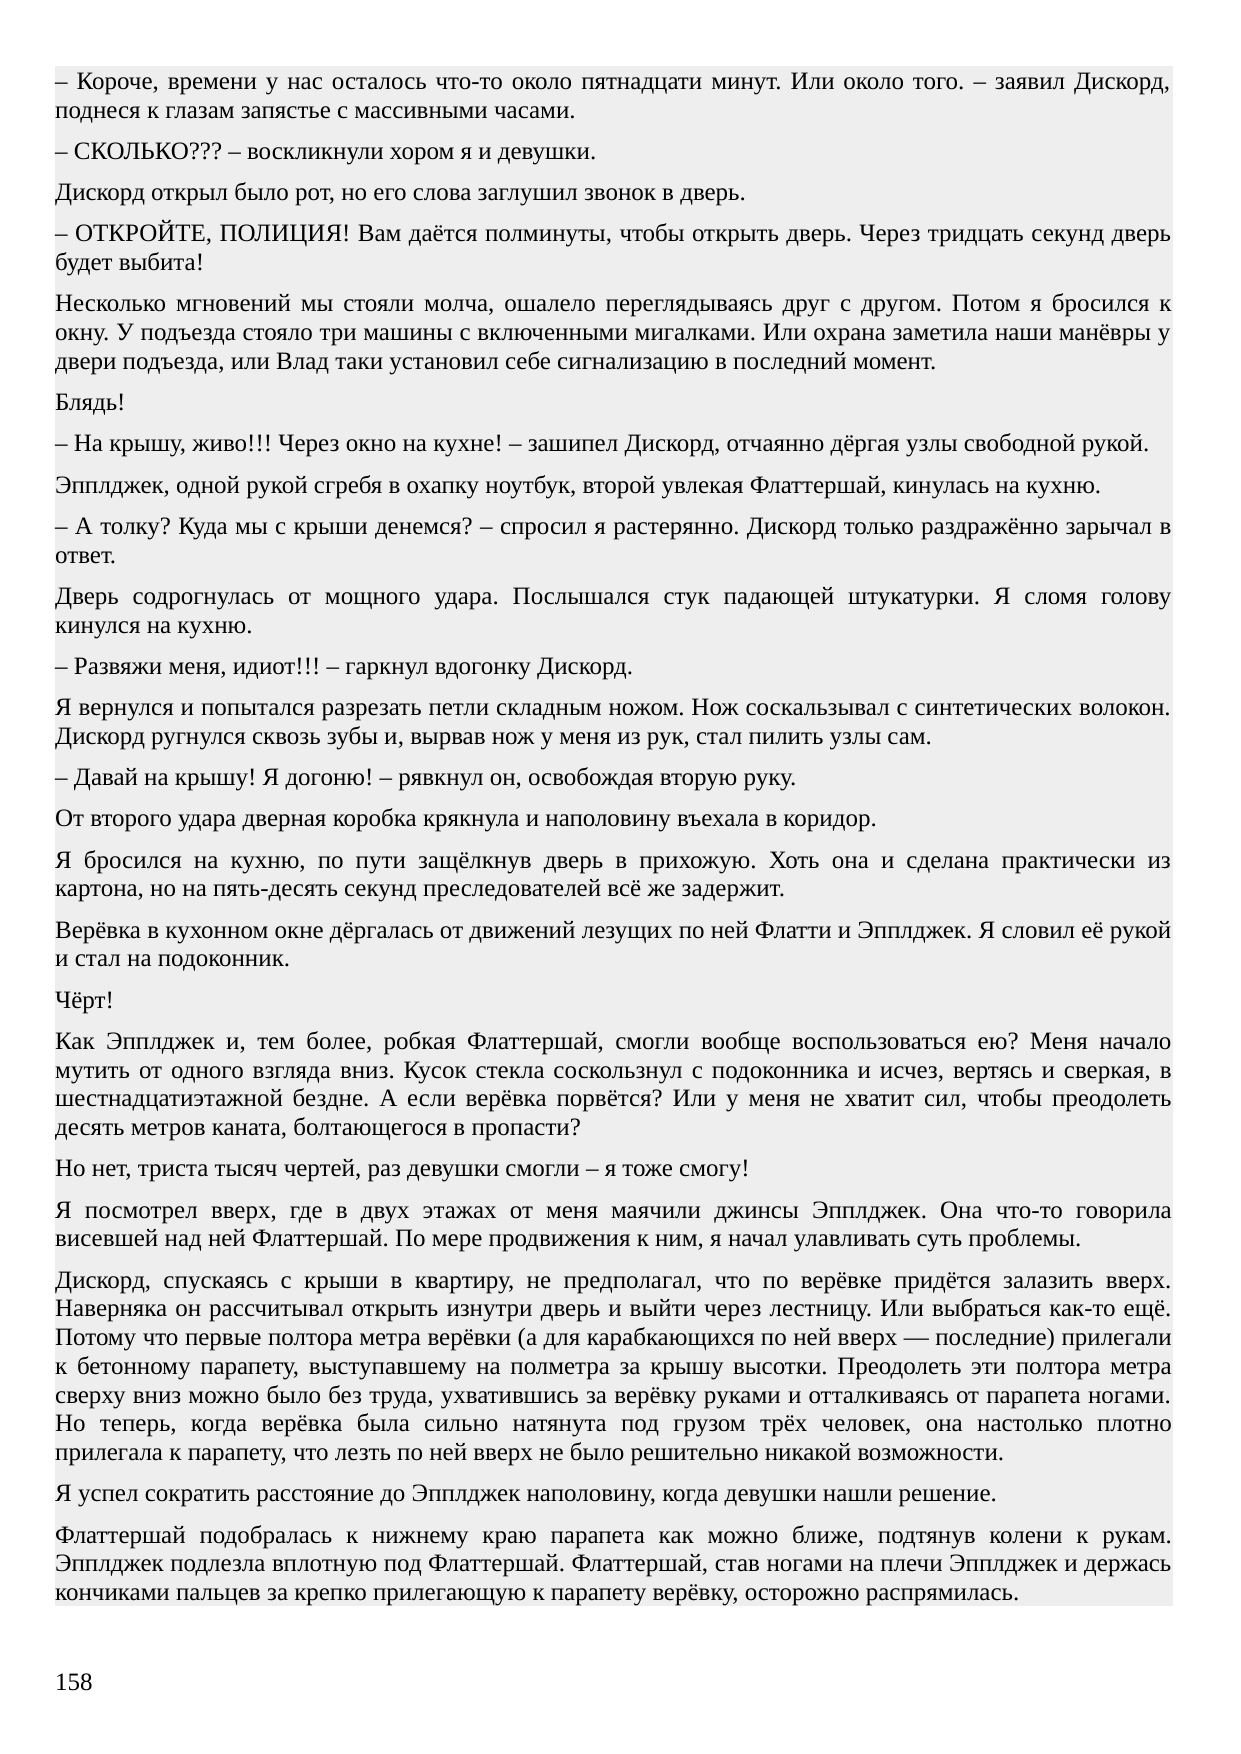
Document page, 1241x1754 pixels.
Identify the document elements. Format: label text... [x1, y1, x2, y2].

text – СКОЛЬКО??? – воскликнули хором я и девушки. [55, 136, 1173, 165]
text Как Эпплджек и, тем более, робкая Флаттершай, смогли вообще воспользоваться ею? Меня начало мутить от одного взгляда вниз. Кусок стекла соскользнул с подоконника и исчез, вертясь и сверкая, в шестнадцатиэтажной бездне. А если верёвка порвётся? Или у меня не хватит сил, чтобы преодолеть десять метров каната, болтающегося в пропасти? [55, 1026, 1173, 1141]
text Я бросился на кухню, по пути защёлкнув дверь в прихожую. Хоть она и сделана практически из картона, но на пять-десять секунд преследователей всё же задержит. [55, 845, 1173, 902]
text Дискорд, спускаясь с крыши в квартиру, не предполагал, что по верёвке придётся залазить вверх. Наверняка он рассчитывал открыть изнутри дверь и выйти через лестницу. Или выбраться как-то ещё. Потому что первые полтора метра верёвки (а для карабкающихся по ней вверх — последние) прилегали к бетонному парапету, выступавшему на полметра за крышу высотки. Преодолеть эти полтора метра сверху вниз можно было без труда, ухватившись за верёвку руками и отталкиваясь от парапета ногами. Но теперь, когда верёвка была сильно натянута под грузом трёх человек, она настолько плотно прилегала к парапету, что лезть по ней вверх не было решительно никакой возможности. [55, 1265, 1173, 1466]
text – Развяжи меня, идиот!!! – гаркнул вдогонку Дискорд. [55, 651, 1173, 680]
text Дискорд открыл было рот, но его слова заглушил звонок в дверь. [55, 177, 1173, 206]
text Несколько мгновений мы стояли молча, ошалело переглядываясь друг с другом. Потом я бросился к окну. У подъезда стояло три машины с включенными мигалками. Или охрана заметила наши манёвры у двери подъезда, или Влад таки установил себе сигнализацию в последний момент. [55, 288, 1173, 375]
text Я вернулся и попытался разрезать петли складным ножом. Нож соскальзывал с синтетических волокон. Дискорд ругнулся сквозь зубы и, вырвав нож у меня из рук, стал пилить узлы сам. [55, 692, 1173, 750]
text Верёвка в кухонном окне дёргалась от движений лезущих по ней Флатти и Эпплджек. Я словил её рукой и стал на подоконник. [55, 915, 1173, 972]
text – Короче, времени у нас осталось что-то около пятнадцати минут. Или около того. – заявил Дискорд, поднеся к глазам запястье с массивными часами. [55, 66, 1173, 123]
text Блядь! [55, 387, 1173, 416]
text – На крышу, живо!!! Через окно на кухне! – зашипел Дискорд, отчаянно дёргая узлы свободной рукой. [55, 428, 1173, 457]
text – А толку? Куда мы с крыши денемся? – спросил я растерянно. Дискорд только раздражённо зарычал в ответ. [55, 511, 1173, 568]
text Эпплджек, одной рукой сгребя в охапку ноутбук, второй увлекая Флаттершай, кинулась на кухню. [55, 470, 1173, 498]
text Но нет, триста тысяч чертей, раз девушки смогли – я тоже смогу! [55, 1153, 1173, 1182]
text Я успел сократить расстояние до Эпплджек наполовину, когда девушки нашли решение. [55, 1478, 1173, 1507]
text Чёрт! [55, 985, 1173, 1013]
text Я посмотрел вверх, где в двух этажах от меня маячили джинсы Эпплджек. Она что-то говорила висевшей над ней Флаттершай. По мере продвижения к ним, я начал улавливать суть проблемы. [55, 1195, 1173, 1252]
text – Давай на крышу! Я догоню! – рявкнул он, освобождая вторую руку. [55, 762, 1173, 791]
text Дверь содрогнулась от мощного удара. Послышался стук падающей штукатурки. Я сломя голову кинулся на кухню. [55, 581, 1173, 638]
text Флаттершай подобралась к нижнему краю парапета как можно ближе, подтянув колени к рукам. Эпплджек подлезла вплотную под Флаттершай. Флаттершай, став ногами на плечи Эпплджек и держась кончиками пальцев за крепко прилегающую к парапету верёвку, осторожно распрямилась. [55, 1520, 1173, 1606]
text От второго удара дверная коробка крякнула и наполовину въехала в коридор. [55, 803, 1173, 832]
text – ОТКРОЙТЕ, ПОЛИЦИЯ! Вам даётся полминуты, чтобы открыть дверь. Через тридцать секунд дверь будет выбита! [55, 218, 1173, 276]
